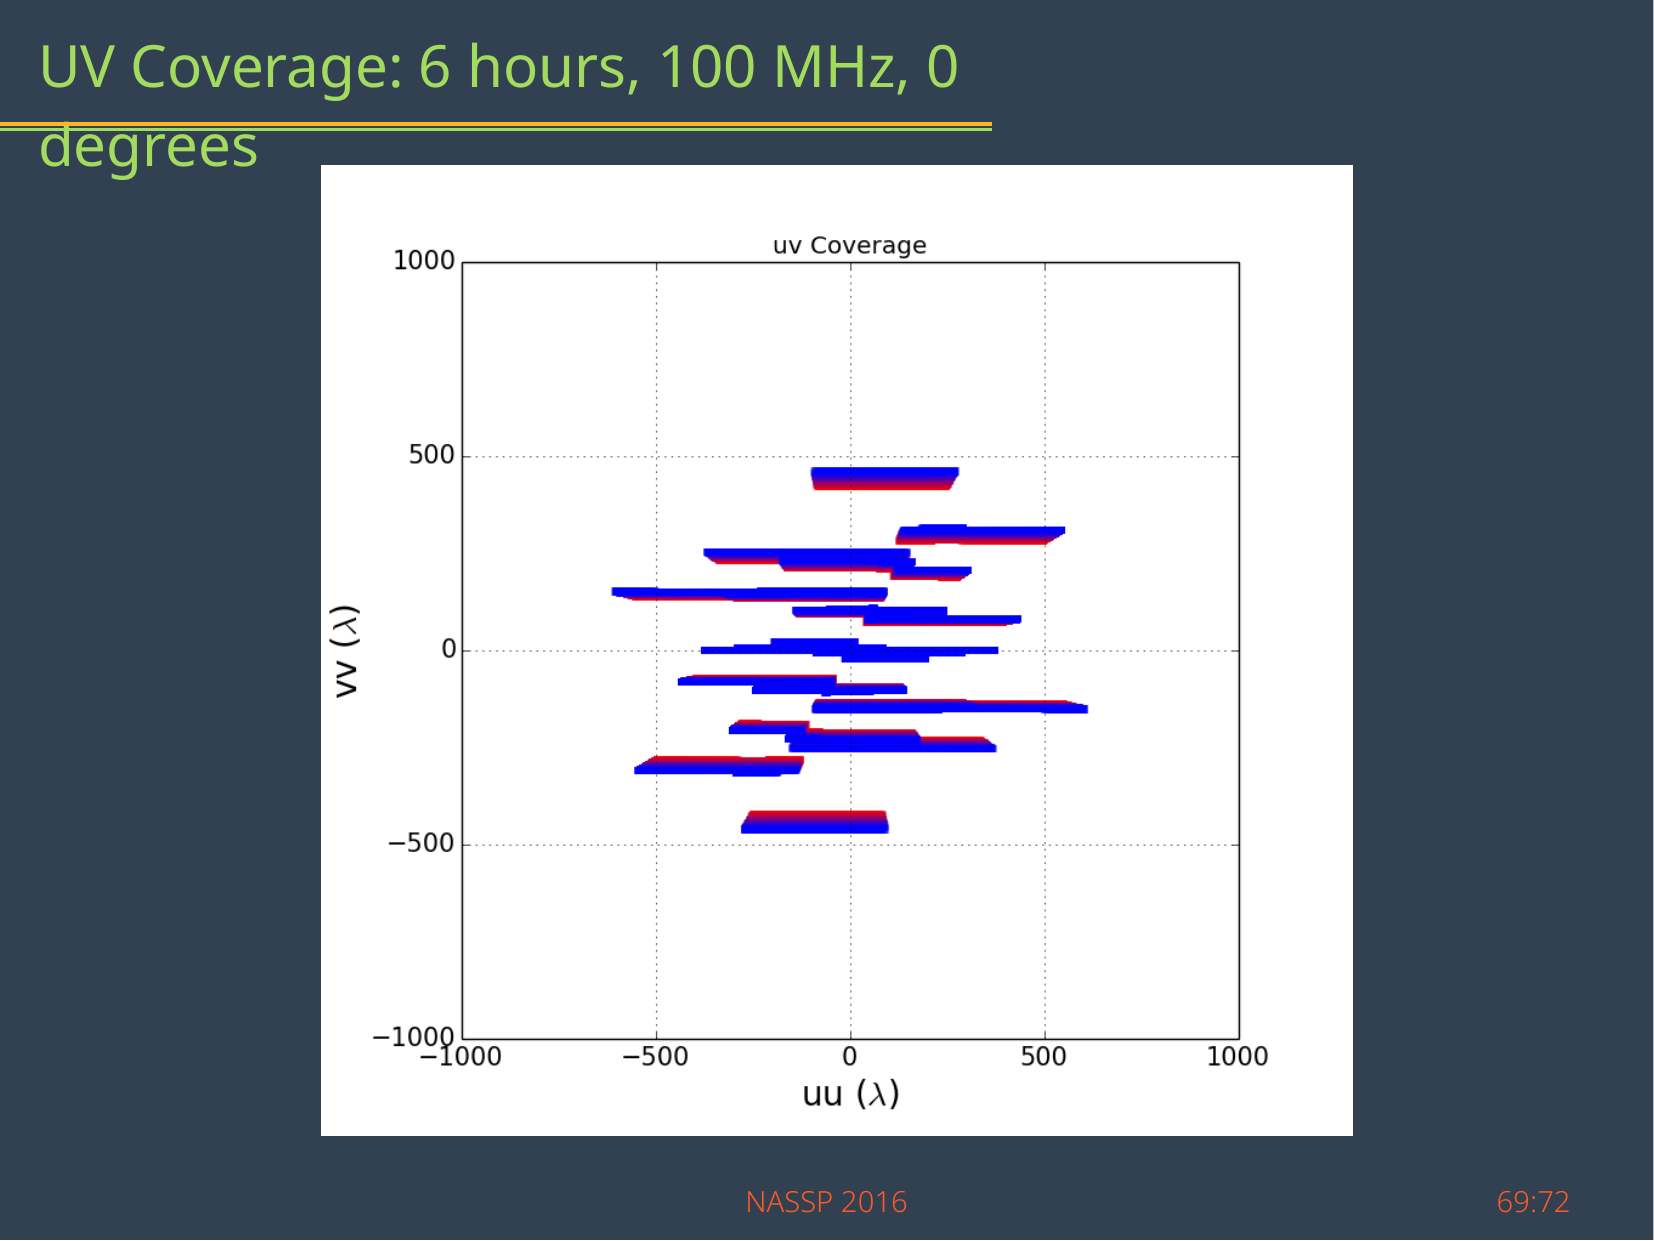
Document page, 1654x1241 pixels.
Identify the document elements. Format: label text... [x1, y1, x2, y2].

picture [321, 165, 1353, 1136]
text_box UV Coverage: 6 hours, 100 MHz, 0 degrees [23, 17, 1182, 103]
